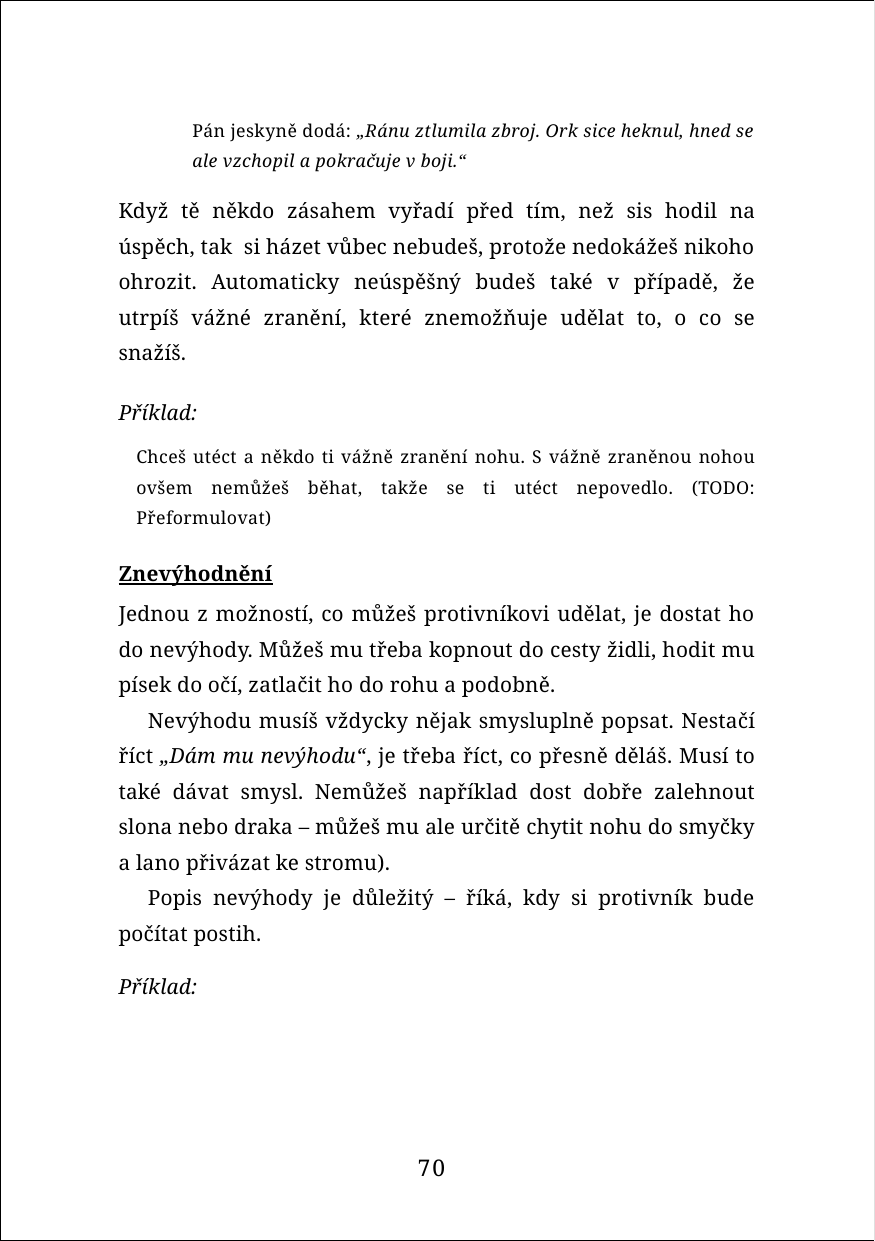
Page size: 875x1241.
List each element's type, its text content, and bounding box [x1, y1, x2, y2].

text Když tě někdo zásahem vyřadí před tím, než sis hodil na úspěch, tak si házet vůbec nebudeš, protože nedokážeš nikoho ohrozit. Automaticky neúspěšný budeš také v případě, že utrpíš vážné zranění, které znemožňuje udělat to, o co se snažíš. [118, 196, 756, 367]
text Jednou z možností, co můžeš protivníkovi udělat, je dostat ho do nevýhody. Můžeš mu třeba kopnout do cesty židli, hodit mu písek do očí, zatlačit ho do rohu a podobně. Nevýhodu musíš vždycky nějak smysluplně popsat. Nestačí říct „Dám mu nevýhodu“, je třeba říct, co přesně děláš. Musí to také dávat smysl. Nemůžeš například dost dobře zalehnout slona nebo draka – můžeš mu ale určitě chytit nohu do smyčky a lano přivázat ke stromu). Popis nevýhody je důležitý – říká, kdy si protivník bude počítat postih. [118, 599, 756, 947]
text Příklad: [118, 398, 756, 426]
text Pán jeskyně dodá: „Ránu ztlumila zbroj. Ork sice heknul, hned se ale vzchopil a pokračuje v boji.“ [192, 118, 756, 173]
text Chceš utéct a někdo ti vážně zranění nohu. S vážně zraněnou nohou ovšem nemůžeš běhat, takže se ti utéct nepovedlo. (TODO: Přeformulovat) [136, 445, 756, 529]
text Příklad: [118, 972, 756, 1001]
subtitle Znevýhodnění [118, 559, 756, 588]
